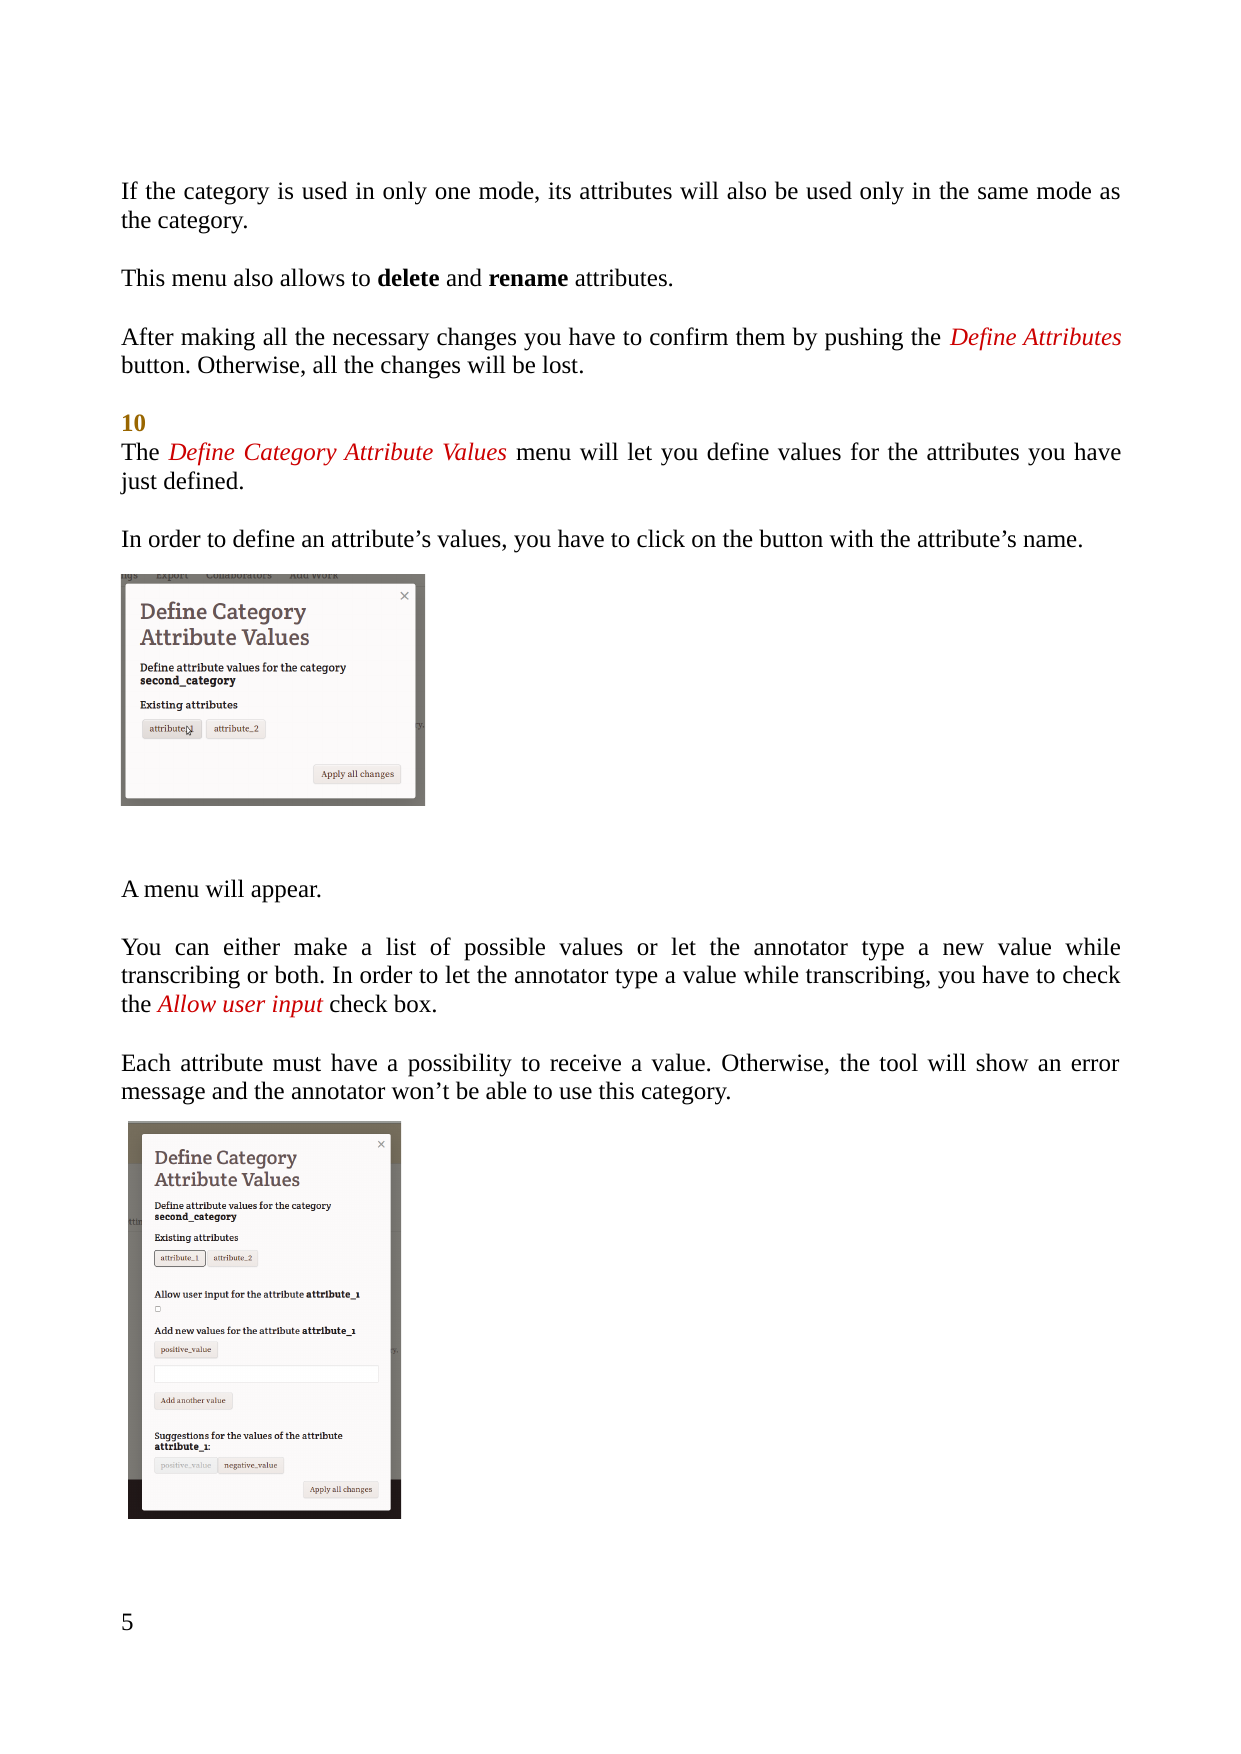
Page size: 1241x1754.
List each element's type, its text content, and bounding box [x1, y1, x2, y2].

text If the category is used in only one mode, its attributes will also be used only in the same mode as the category. [121, 176, 1122, 234]
text Each attribute must have a possibility to receive a value. Otherwise, the tool will show an error message and the annotator won’t be able to use this category. [121, 1048, 1122, 1105]
text In order to define an attribute’s values, you have to click on the button with the attribute’s name. [121, 524, 1122, 553]
text 10 The Define Category Attribute Values menu will let you define values for the attributes you have just defined. [121, 408, 1122, 495]
text You can either make a list of possible values or let the annotator type a new value while transcribing or both. In order to let the annotator type a value while transcribing, you have to check the Allow user input check box. [121, 932, 1122, 1018]
picture [348, 1121, 391, 1519]
text After making all the necessary changes you have to confirm them by pushing the Define Attributes button. Otherwise, all the changes will be lost. [121, 322, 1122, 379]
text A menu will appear. [121, 874, 1122, 902]
text This menu also allows to delete and rename attributes. [121, 263, 1122, 292]
picture [366, 574, 413, 806]
